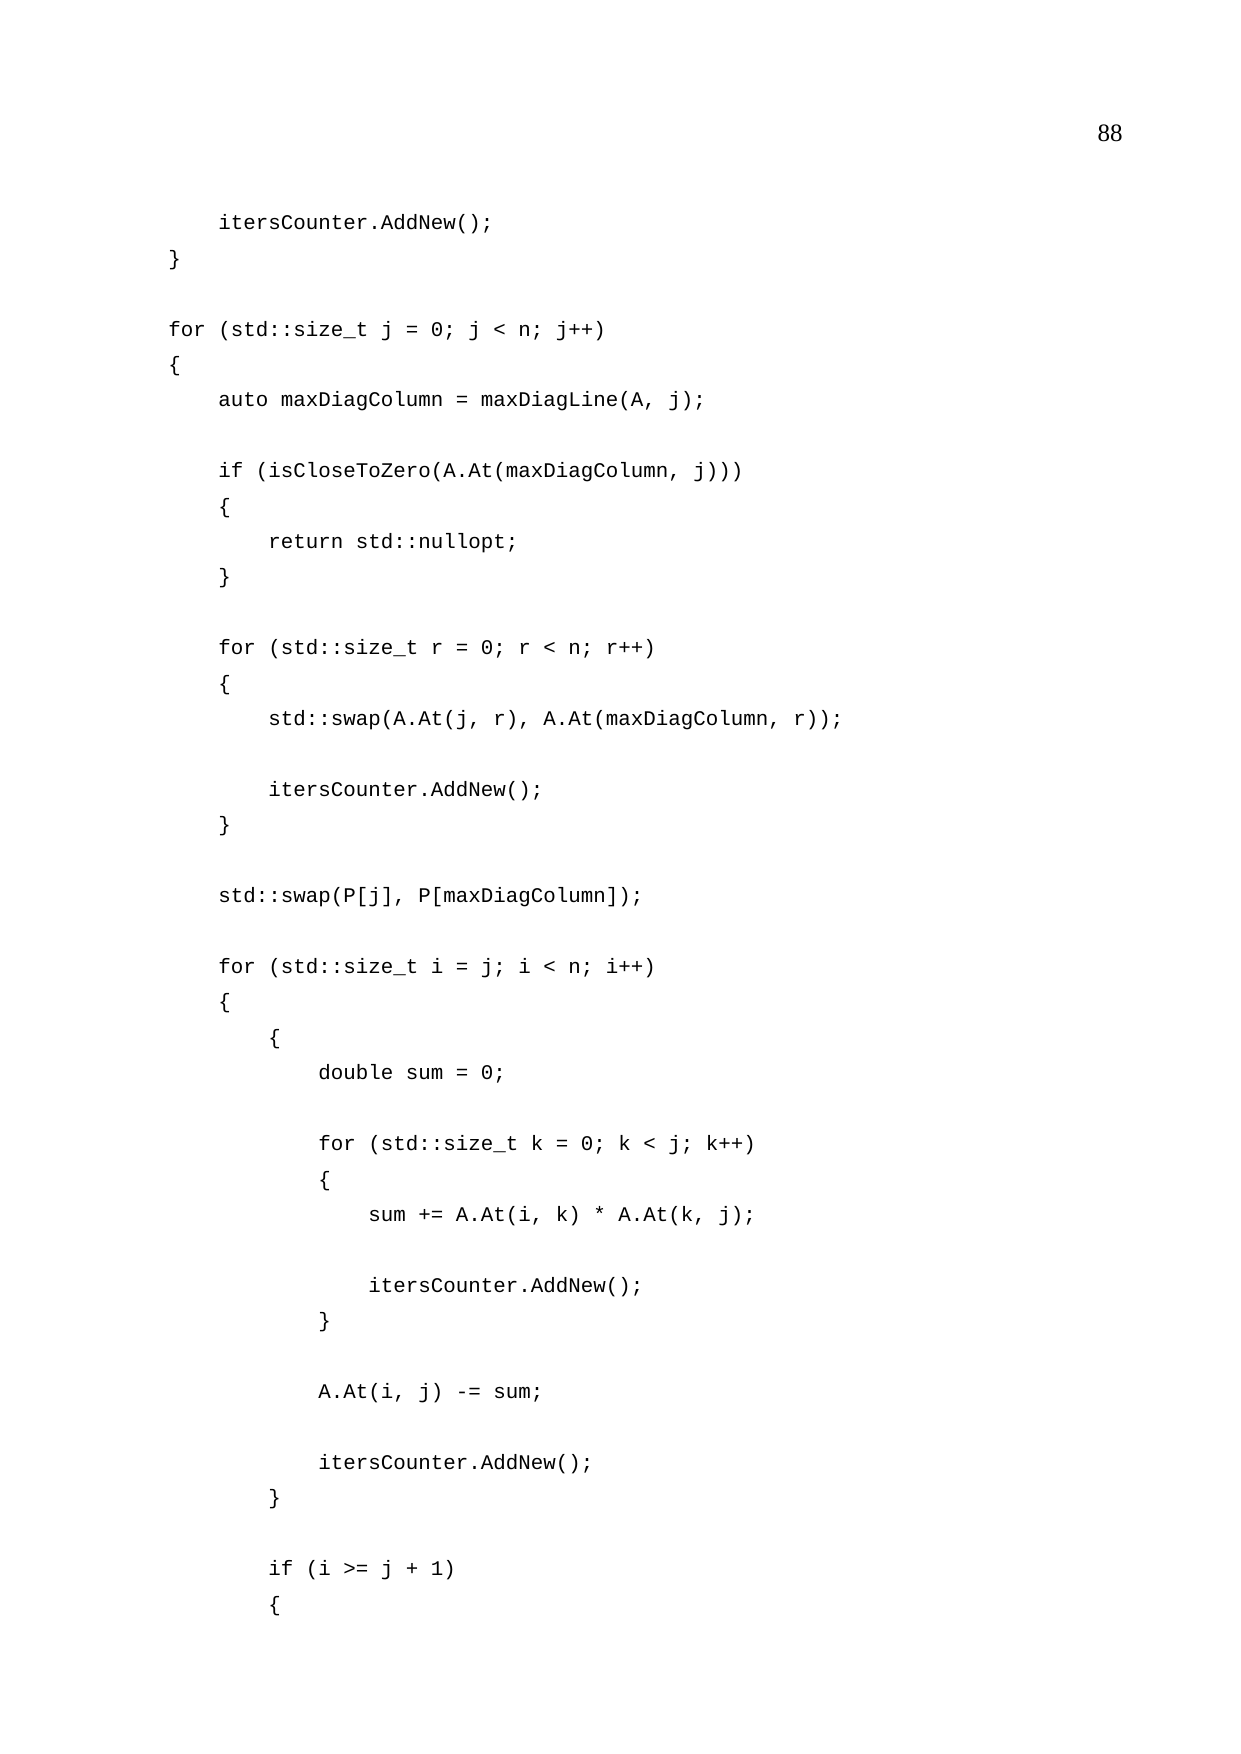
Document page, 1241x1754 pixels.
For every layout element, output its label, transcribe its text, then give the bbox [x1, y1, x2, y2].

text for (std::size_t r = 0; r < n; r++) [118, 637, 1122, 661]
text { [118, 1027, 1122, 1051]
text } [118, 248, 1122, 271]
text itersCounter.AddNew(); [118, 779, 1122, 803]
text } [118, 814, 1122, 838]
text std::swap(P[j], P[maxDiagColumn]); [118, 885, 1122, 909]
text for (std::size_t i = j; i < n; i++) [118, 956, 1122, 980]
text { [118, 673, 1122, 696]
text { [118, 496, 1122, 519]
text } [118, 1310, 1122, 1334]
text { [118, 354, 1122, 378]
text return std::nullopt; [118, 531, 1122, 555]
text for (std::size_t j = 0; j < n; j++) [118, 318, 1122, 342]
text for (std::size_t k = 0; k < j; k++) [118, 1133, 1122, 1157]
text itersCounter.AddNew(); [118, 1275, 1122, 1298]
text } [118, 1487, 1122, 1511]
text { [118, 1168, 1122, 1192]
text auto maxDiagColumn = maxDiagLine(A, j); [118, 389, 1122, 413]
text double sum = 0; [118, 1062, 1122, 1086]
text if (i >= j + 1) [118, 1558, 1122, 1582]
text { [118, 1593, 1122, 1617]
text if (isCloseToZero(A.At(maxDiagColumn, j))) [118, 460, 1122, 484]
text sum += A.At(i, k) * A.At(k, j); [118, 1204, 1122, 1228]
text A.At(i, j) -= sum; [118, 1381, 1122, 1405]
text itersCounter.AddNew(); [118, 212, 1122, 236]
text { [118, 991, 1122, 1015]
text std::swap(A.At(j, r), A.At(maxDiagColumn, r)); [118, 708, 1122, 732]
text } [118, 566, 1122, 590]
text itersCounter.AddNew(); [118, 1452, 1122, 1476]
